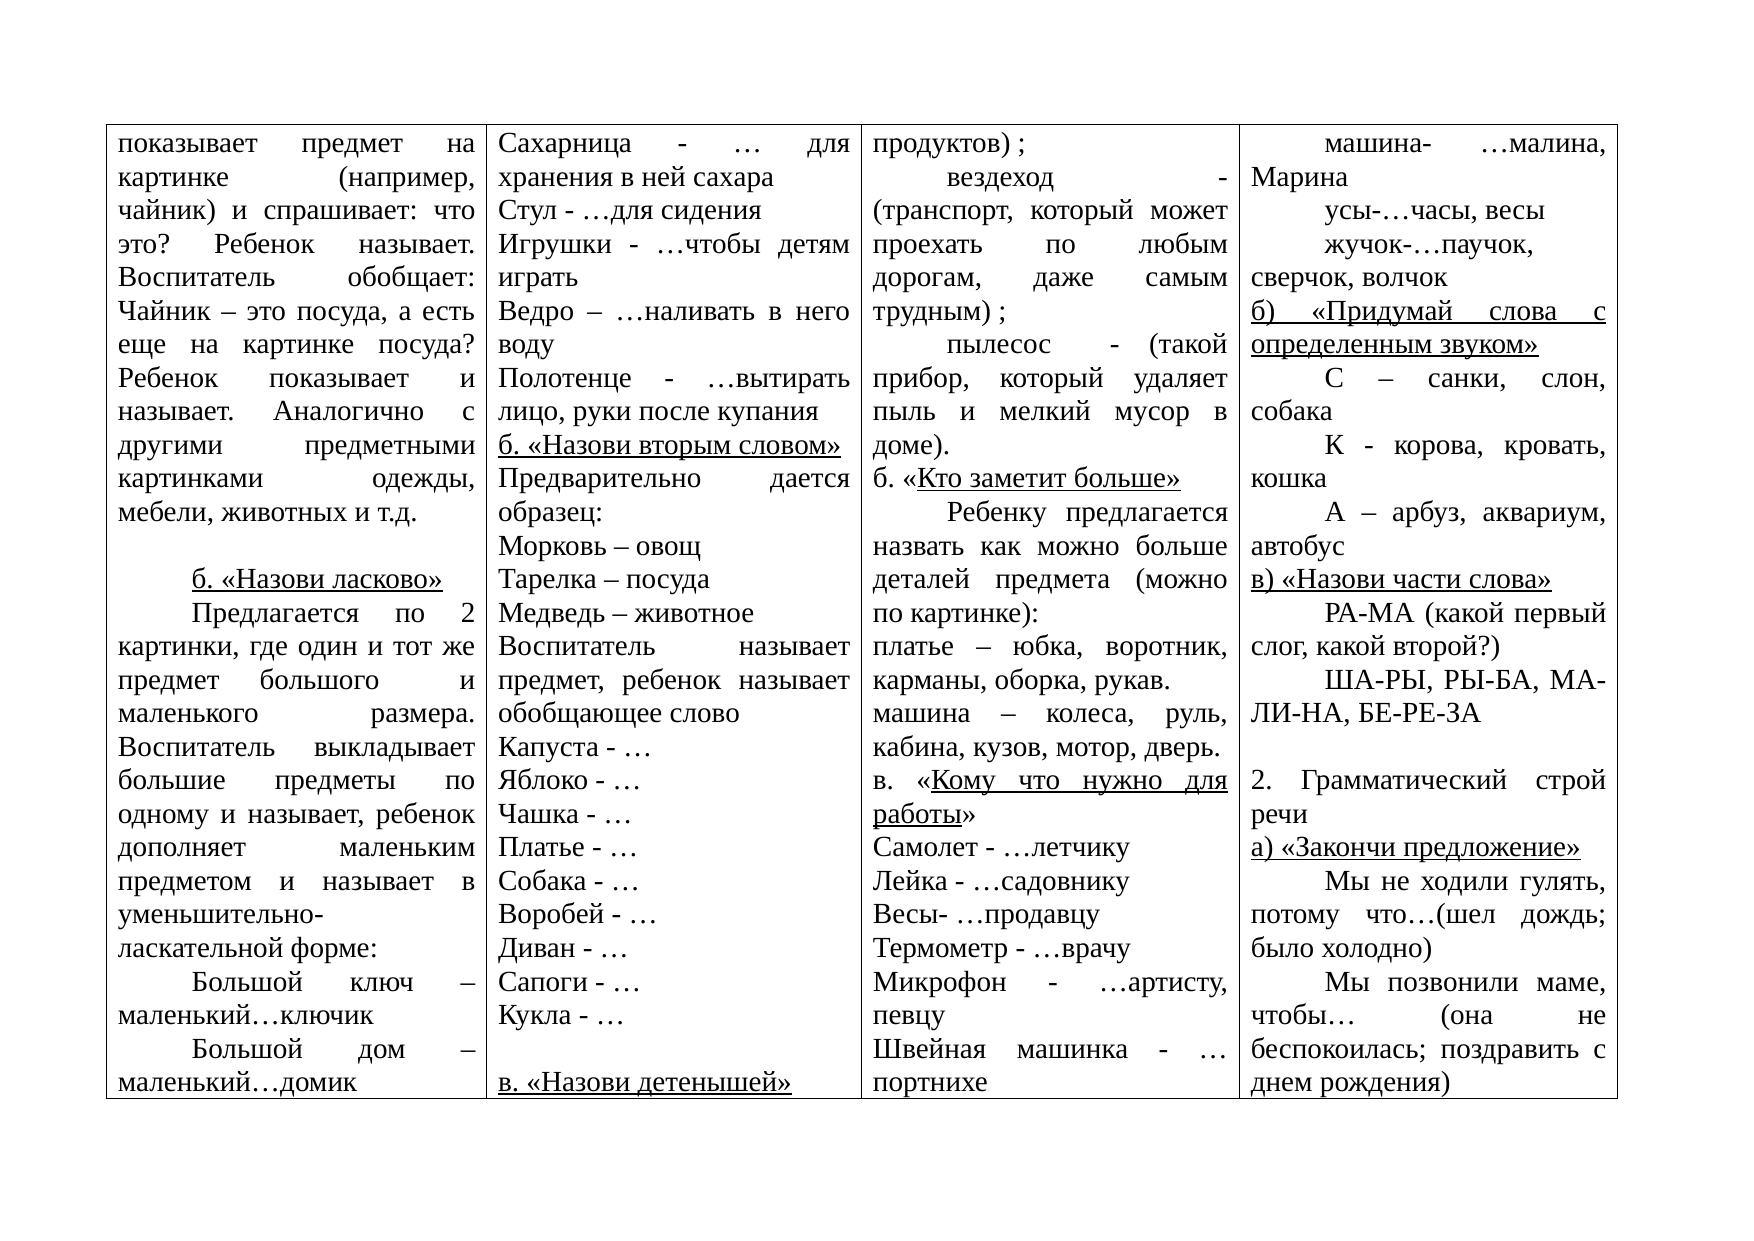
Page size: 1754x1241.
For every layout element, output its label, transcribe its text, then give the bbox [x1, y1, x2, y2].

table_cell продуктов) ; вездеход - (транспорт, который может проехать по любым дорогам, даже самым трудным) ; пылесос - (такой прибор, который удаляет пыль и мелкий мусор в доме). б. «Кто заметит больше» Ребенку предлагается назвать как можно больше деталей предмета (можно по картинке): платье – юбка, воротник, карманы, оборка, рукав. машина – колеса, руль, кабина, кузов, мотор, дверь. в. «Кому что нужно для работы» Самолет - …летчику Лейка - …садовнику Весы- …продавцу Термометр - …врачу Микрофон - …артисту, певцу Швейная машинка - …портнихе [862, 125, 1239, 1098]
table_cell машина- …малина, Марина усы-…часы, весы жучок-…паучок, сверчок, волчок б) «Придумай слова с определенным звуком» С – санки, слон, собака К - корова, кровать, кошка А – арбуз, аквариум, автобус в) «Назови части слова» РА-МА (какой первый слог, какой второй?) ША-РЫ, РЫ-БА, МА-ЛИ-НА, БЕ-РЕ-ЗА 2. Грамматический строй речи а) «Закончи предложение» Мы не ходили гулять, потому что…(шел дождь; было холодно) Мы позвонили маме, чтобы… (она не беспокоилась; поздравить с днем рождения) [1240, 125, 1617, 1098]
table_cell Сахарница - … для хранения в ней сахара Стул - …для сидения Игрушки - …чтобы детям играть Ведро – …наливать в него воду Полотенце - …вытирать лицо, руки после купания б. «Назови вторым словом» Предварительно дается образец: Морковь – овощ Тарелка – посуда Медведь – животное Воспитатель называет предмет, ребенок называет обобщающее слово Капуста - … Яблоко - … Чашка - … Платье - … Собака - … Воробей - … Диван - … Сапоги - … Кукла - … в. «Назови детенышей» [487, 125, 861, 1098]
table_cell показывает предмет на картинке (например, чайник) и спрашивает: что это? Ребенок называет. Воспитатель обобщает: Чайник – это посуда, а есть еще на картинке посуда? Ребенок показывает и называет. Аналогично с другими предметными картинками одежды, мебели, животных и т.д. б. «Назови ласково» Предлагается по 2 картинки, где один и тот же предмет большого и маленького размера. Воспитатель выкладывает большие предметы по одному и называет, ребенок дополняет маленьким предметом и называет в уменьшительно-ласкательной форме: Большой ключ – маленький…ключик Большой дом – маленький…домик [107, 125, 486, 1098]
